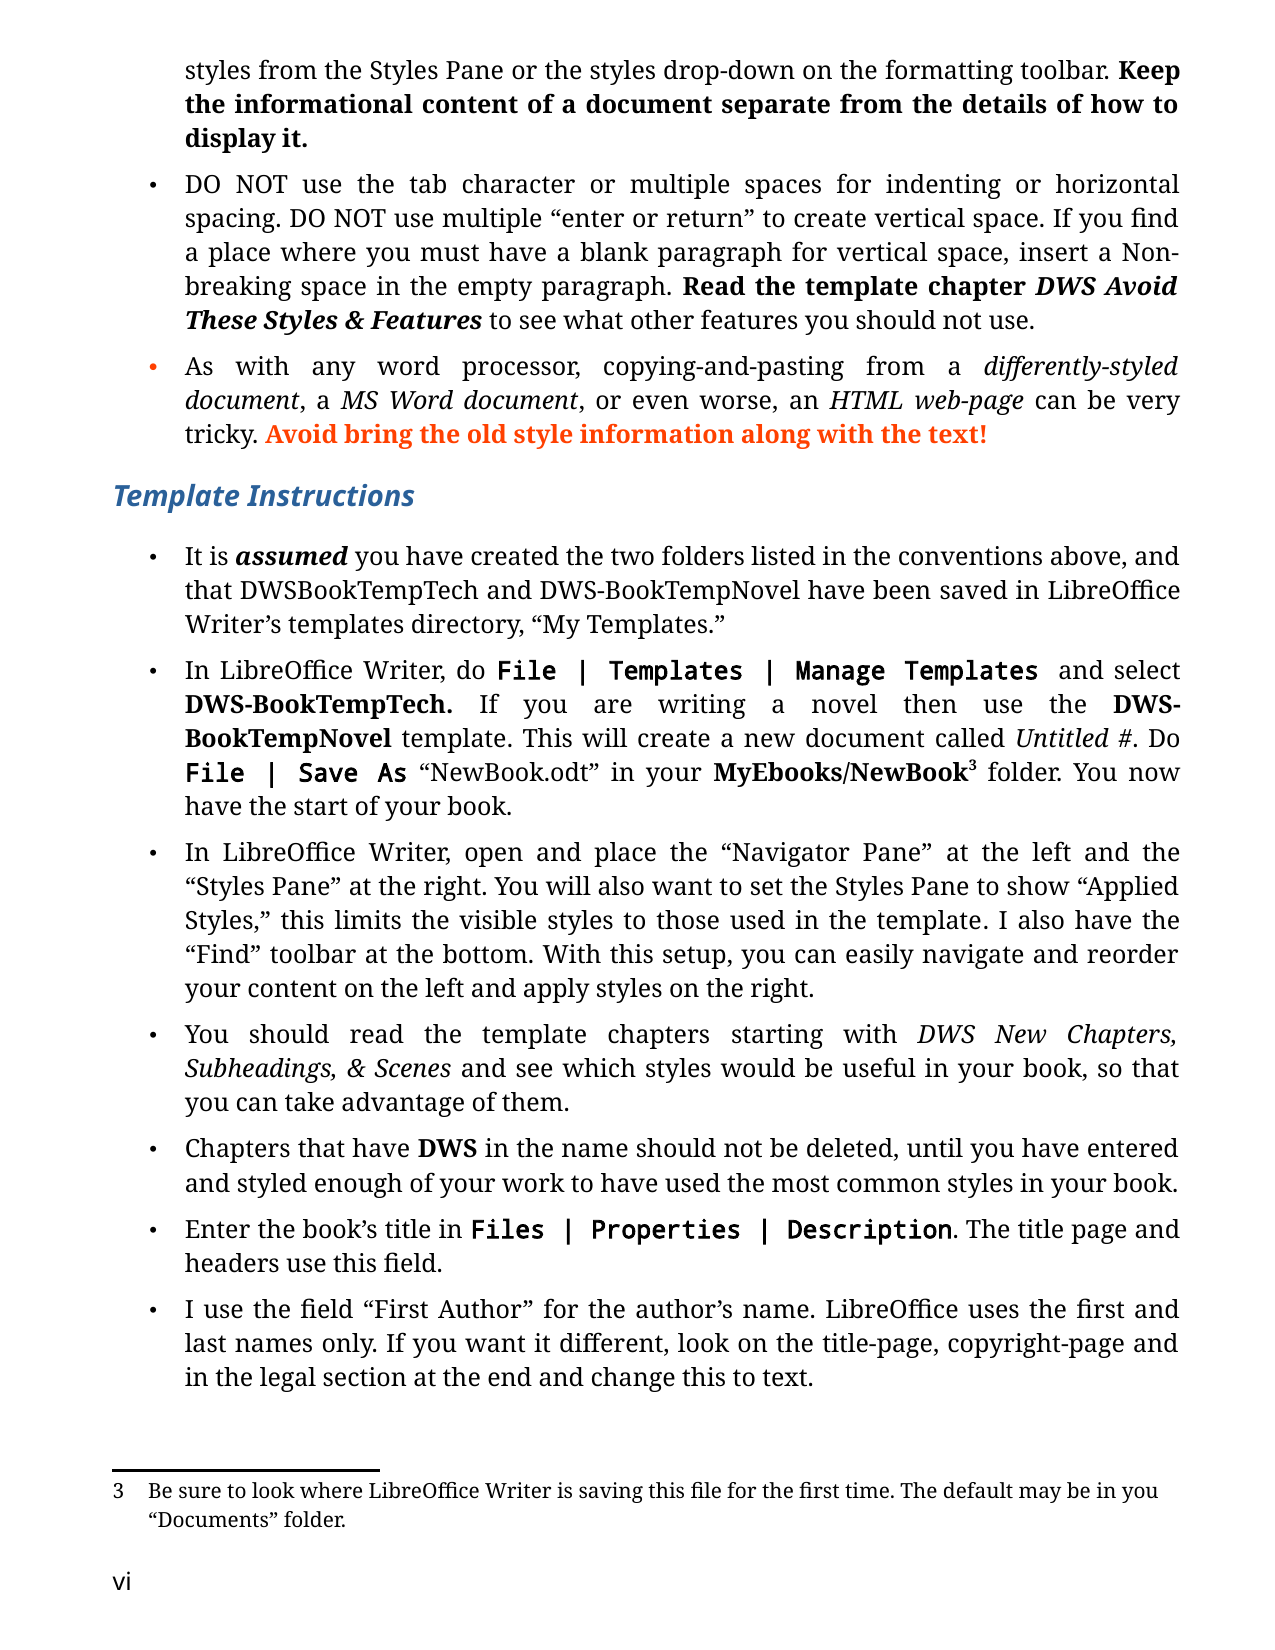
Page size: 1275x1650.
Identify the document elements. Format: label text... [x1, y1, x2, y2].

subtitle Template Instructions [112, 475, 1181, 514]
list Chapters that have DWS in the name should not be deleted, until you have entered and styled enough of your work to have used the most common styles in your book. [148, 1131, 1181, 1199]
list As with any word processor, copying-and-pasting from a differently-styled document, a MS Word document, or even worse, an HTML web-page can be very tricky. Avoid bring the old style information along with the text! [148, 349, 1181, 451]
list DO NOT use the tab character or multiple spaces for indenting or horizontal spacing. DO NOT use multiple “enter or return” to create vertical space. If you find a place where you must have a blank paragraph for vertical space, insert a Non-breaking space in the empty paragraph. Read the template chapter DWS Avoid These Styles & Features to see what other features you should not use. [148, 167, 1181, 337]
list You should read the template chapters starting with DWS New Chapters, Subheadings, & Scenes and see which styles would be useful in your book, so that you can take advantage of them. [148, 1017, 1181, 1119]
list In LibreOffice Writer, do File | Templates | Manage Templates and select DWS-BookTempTech. If you are writing a novel then use the DWS-BookTempNovel template. This will create a new document called Untitled #. Do File | Save As “NewBook.odt” in your MyEbooks/NewBook folder. You now have the start of your book. [148, 652, 1181, 823]
list It is assumed you have created the two folders listed in the conventions above, and that DWSBookTempTech and DWS-BookTempNovel have been saved in LibreOffice Writer’s templates directory, “My Templates.” [148, 538, 1181, 640]
list In LibreOffice Writer, open and place the “Navigator Pane” at the left and the “Styles Pane” at the right. You will also want to set the Styles Pane to show “Applied Styles,” this limits the visible styles to those used in the template. I also have the “Find” toolbar at the bottom. With this setup, you can easily navigate and reorder your content on the left and apply styles on the right. [148, 835, 1181, 1005]
list I use the field “First Author” for the author’s name. LibreOffice uses the first and last names only. If you want it different, look on the title-page, copyright-page and in the legal section at the end and change this to text. [148, 1291, 1181, 1393]
list Enter the book’s title in Files | Properties | Description. The title page and headers use this field. [148, 1211, 1181, 1279]
list styles from the Styles Pane or the styles drop-down on the formatting toolbar. Keep the informational content of a document separate from the details of how to display it. [148, 52, 1181, 155]
list Be sure to look where LibreOffice Writer is saving this file for the first time. The default may be in you “Documents” folder. [112, 1477, 1181, 1533]
